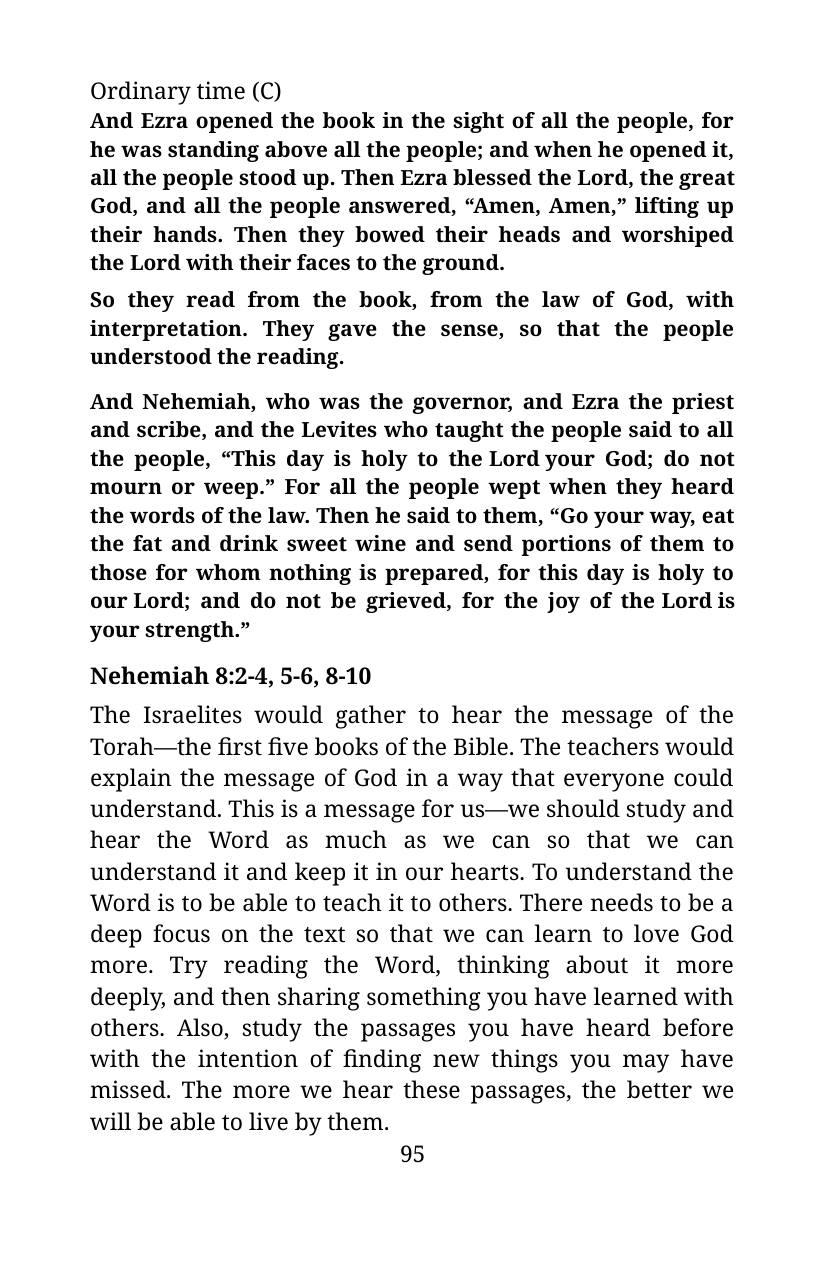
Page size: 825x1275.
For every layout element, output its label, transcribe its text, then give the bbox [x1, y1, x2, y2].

text And Ezra opened the book in the sight of all the people, for he was standing above all the people; and when he opened it, all the people stood up. Then Ezra blessed the Lord, the great God, and all the people answered, “Amen, Amen,” lifting up their hands. Then they bowed their heads and worshiped the Lord with their faces to the ground. [90, 106, 735, 277]
text The Israelites would gather to hear the message of the Torah—the first five books of the Bible. The teachers would explain the message of God in a way that everyone could understand. This is a message for us—we should study and hear the Word as much as we can so that we can understand it and keep it in our hearts. To understand the Word is to be able to teach it to others. There needs to be a deep focus on the text so that we can learn to love God more. Try reading the Word, thinking about it more deeply, and then sharing something you have learned with others. Also, study the passages you have heard before with the intention of finding new things you may have missed. The more we hear these passages, the better we will be able to live by them. [90, 699, 735, 1137]
text And Nehemiah, who was the governor, and Ezra the priest and scribe, and the Levites who taught the people said to all the people, “This day is holy to the Lord your God; do not mourn or weep.” For all the people wept when they heard the words of the law. Then he said to them, “Go your way, eat the fat and drink sweet wine and send portions of them to those for whom nothing is prepared, for this day is holy to our Lord; and do not be grieved, for the joy of the Lord is your strength.” [90, 387, 735, 643]
text Nehemiah 8:2-4, 5-6, 8-10 [90, 660, 735, 691]
text So they read from the book, from the law of God, with interpretation. They gave the sense, so that the people understood the reading. [90, 285, 735, 371]
